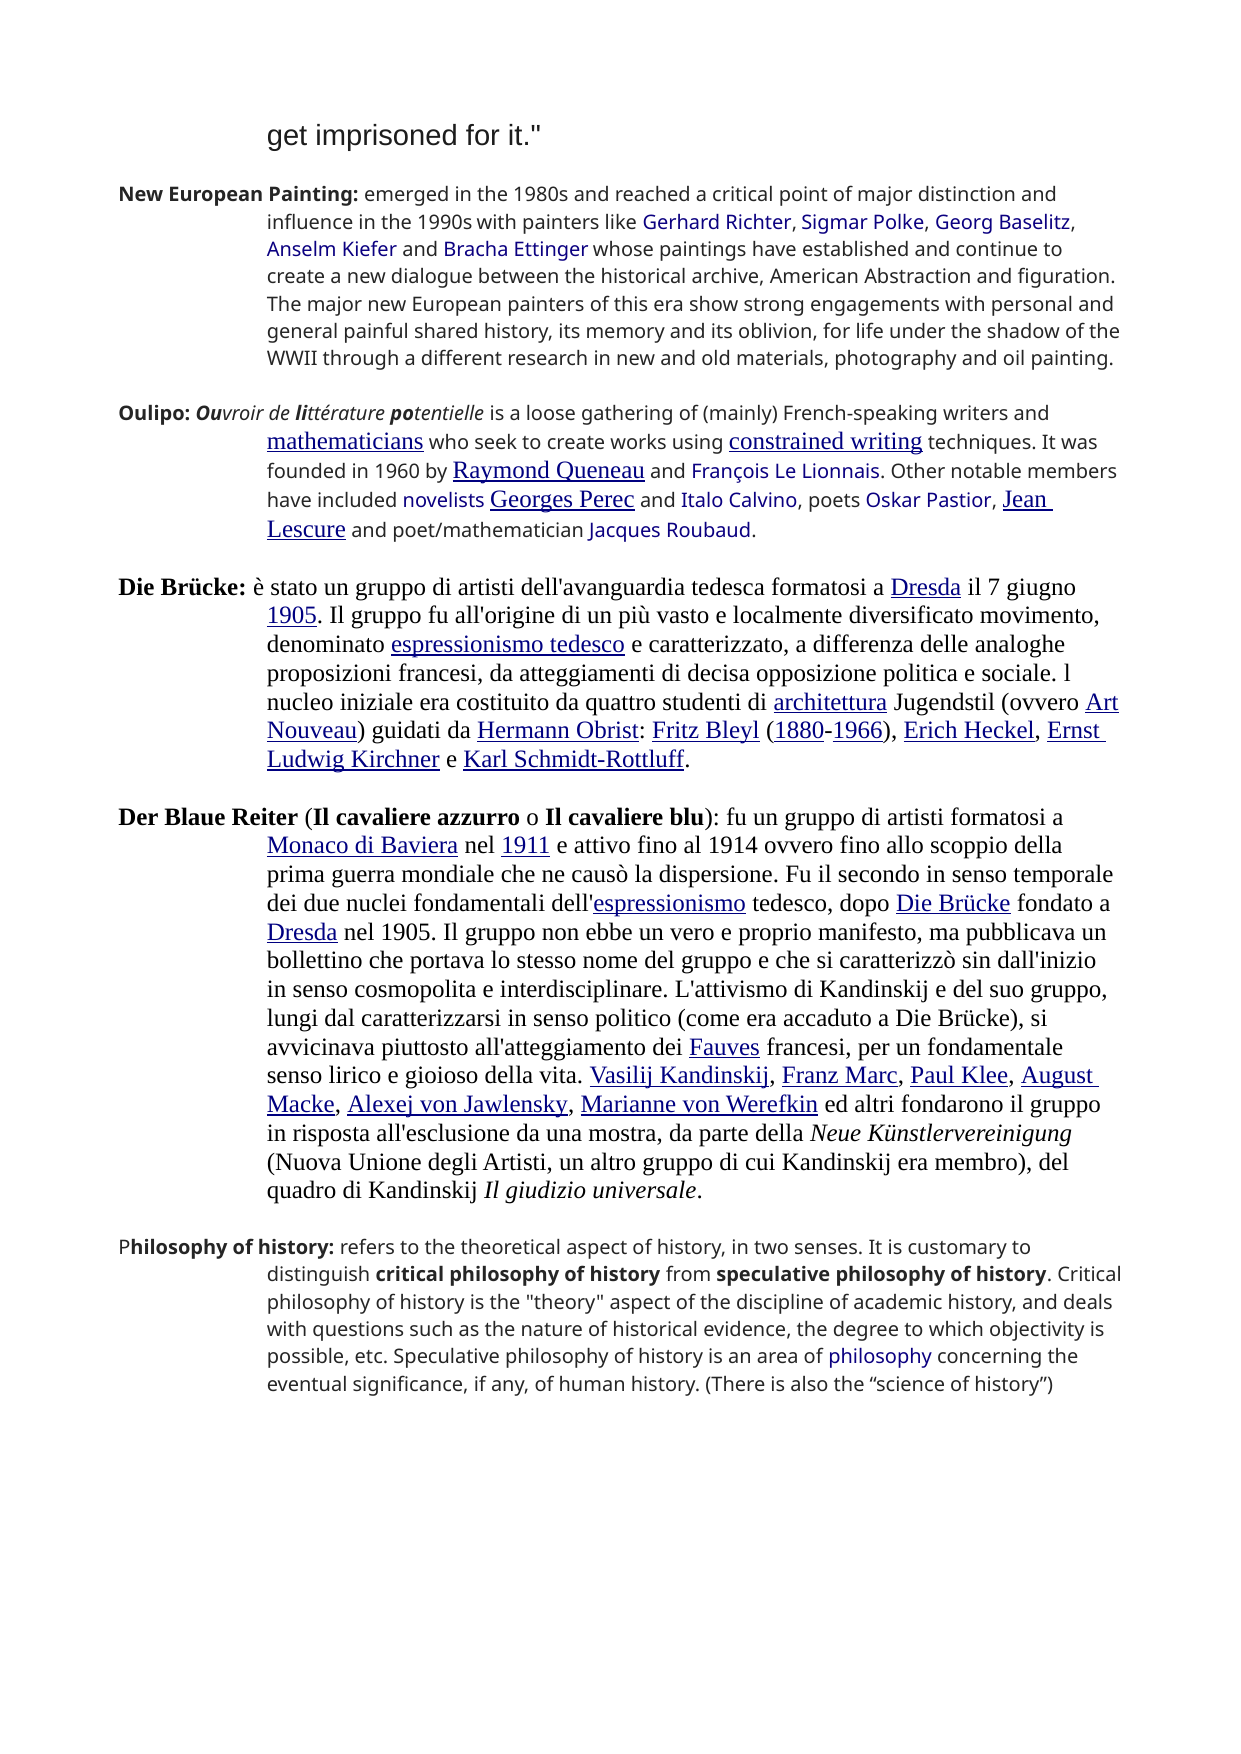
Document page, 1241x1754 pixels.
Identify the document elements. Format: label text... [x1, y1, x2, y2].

text New European Painting: emerged in the 1980s and reached a critical point of major distinction and influence in the 1990s with painters like Gerhard Richter, Sigmar Polke, Georg Baselitz, Anselm Kiefer and Bracha Ettinger whose paintings have established and continue to create a new dialogue between the historical archive, American Abstraction and figuration. The major new European painters of this era show strong engagements with personal and general painful shared history, its memory and its oblivion, for life under the shadow of the WWII through a different research in new and old materials, photography and oil painting. [118, 180, 1122, 371]
text get imprisoned for it." [118, 118, 1122, 152]
text Der Blaue Reiter (Il cavaliere azzurro o Il cavaliere blu): fu un gruppo di artisti formatosi a Monaco di Baviera nel 1911 e attivo fino al 1914 ovvero fino allo scoppio della prima guerra mondiale che ne causò la dispersione. Fu il secondo in senso temporale dei due nuclei fondamentali dell'espressionismo tedesco, dopo Die Brücke fondato a Dresda nel 1905. Il gruppo non ebbe un vero e proprio manifesto, ma pubblicava un bollettino che portava lo stesso nome del gruppo e che si caratterizzò sin dall'inizio in senso cosmopolita e interdisciplinare. L'attivismo di Kandinskij e del suo gruppo, lungi dal caratterizzarsi in senso politico (come era accaduto a Die Brücke), si avvicinava piuttosto all'atteggiamento dei Fauves francesi, per un fondamentale senso lirico e gioioso della vita. Vasilij Kandinskij, Franz Marc, Paul Klee, August Macke, Alexej von Jawlensky, Marianne von Werefkin ed altri fondarono il gruppo in risposta all'esclusione da una mostra, da parte della Neue Künstlervereinigung (Nuova Unione degli Artisti, un altro gruppo di cui Kandinskij era membro), del quadro di Kandinskij Il giudizio universale. [118, 802, 1122, 1204]
text Die Brücke: è stato un gruppo di artisti dell'avanguardia tedesca formatosi a Dresda il 7 giugno 1905. Il gruppo fu all'origine di un più vasto e localmente diversificato movimento, denominato espressionismo tedesco e caratterizzato, a differenza delle analoghe proposizioni francesi, da atteggiamenti di decisa opposizione politica e sociale. l nucleo iniziale era costituito da quattro studenti di architettura Jugendstil (ovvero Art Nouveau) guidati da Hermann Obrist: Fritz Bleyl (1880-1966), Erich Heckel, Ernst Ludwig Kirchner e Karl Schmidt-Rottluff. [118, 572, 1122, 773]
text Philosophy of history: refers to the theoretical aspect of history, in two senses. It is customary to distinguish critical philosophy of history from speculative philosophy of history. Critical philosophy of history is the "theory" aspect of the discipline of academic history, and deals with questions such as the nature of historical evidence, the degree to which objectivity is possible, etc. Speculative philosophy of history is an area of philosophy concerning the eventual significance, if any, of human history. (There is also the “science of history”) [118, 1233, 1122, 1397]
text Oulipo: Ouvroir de littérature potentielle is a loose gathering of (mainly) French-speaking writers and mathematicians who seek to create works using constrained writing techniques. It was founded in 1960 by Raymond Queneau and François Le Lionnais. Other notable members have included novelists Georges Perec and Italo Calvino, poets Oskar Pastior, Jean Lescure and poet/mathematician Jacques Roubaud. [118, 399, 1122, 543]
